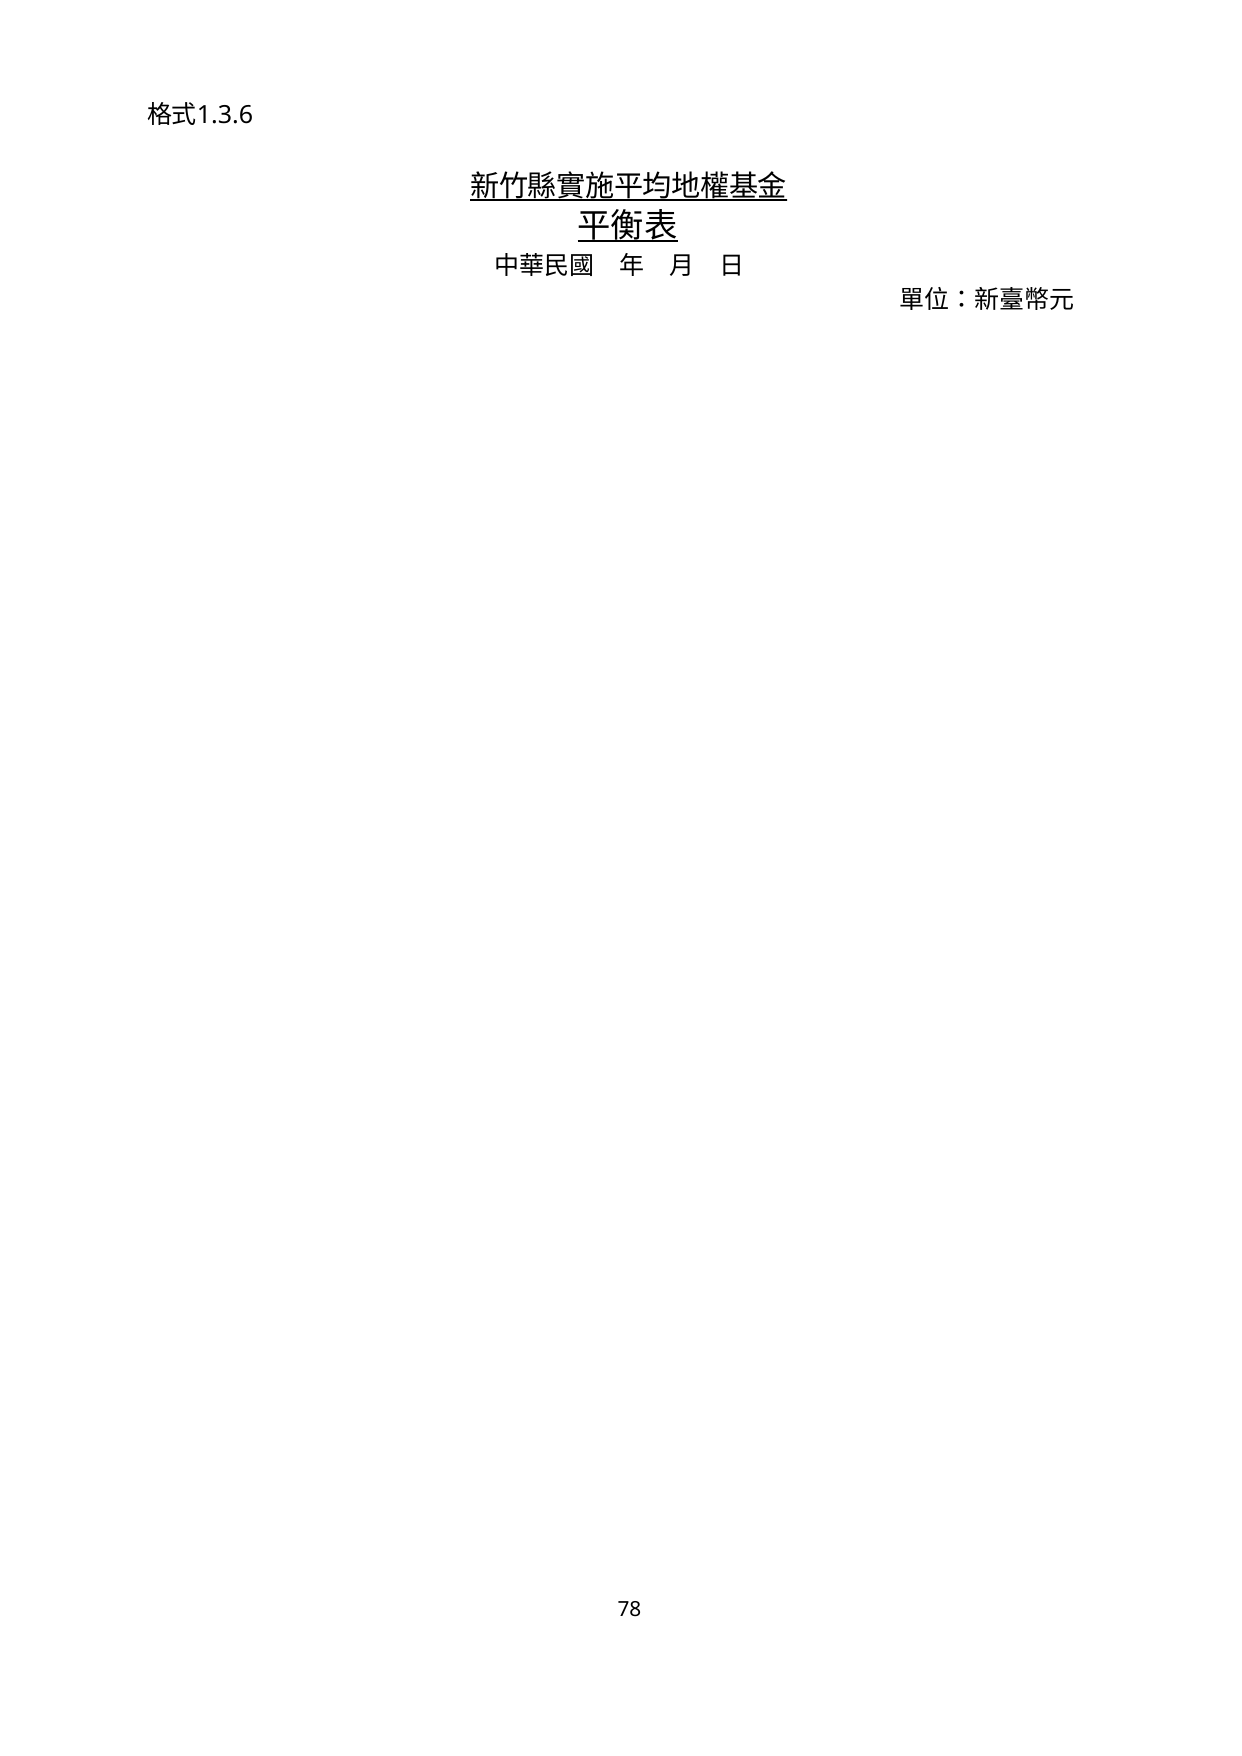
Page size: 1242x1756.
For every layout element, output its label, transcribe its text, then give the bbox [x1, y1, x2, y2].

text 格式1.3.6 [148, 95, 267, 131]
text 中華民國 年 月 日 [425, 245, 813, 282]
text 新竹縣實施平均地權基金 [437, 166, 820, 204]
text 平衡表 [434, 204, 820, 245]
text 單位：新臺幣元 [899, 280, 1123, 316]
